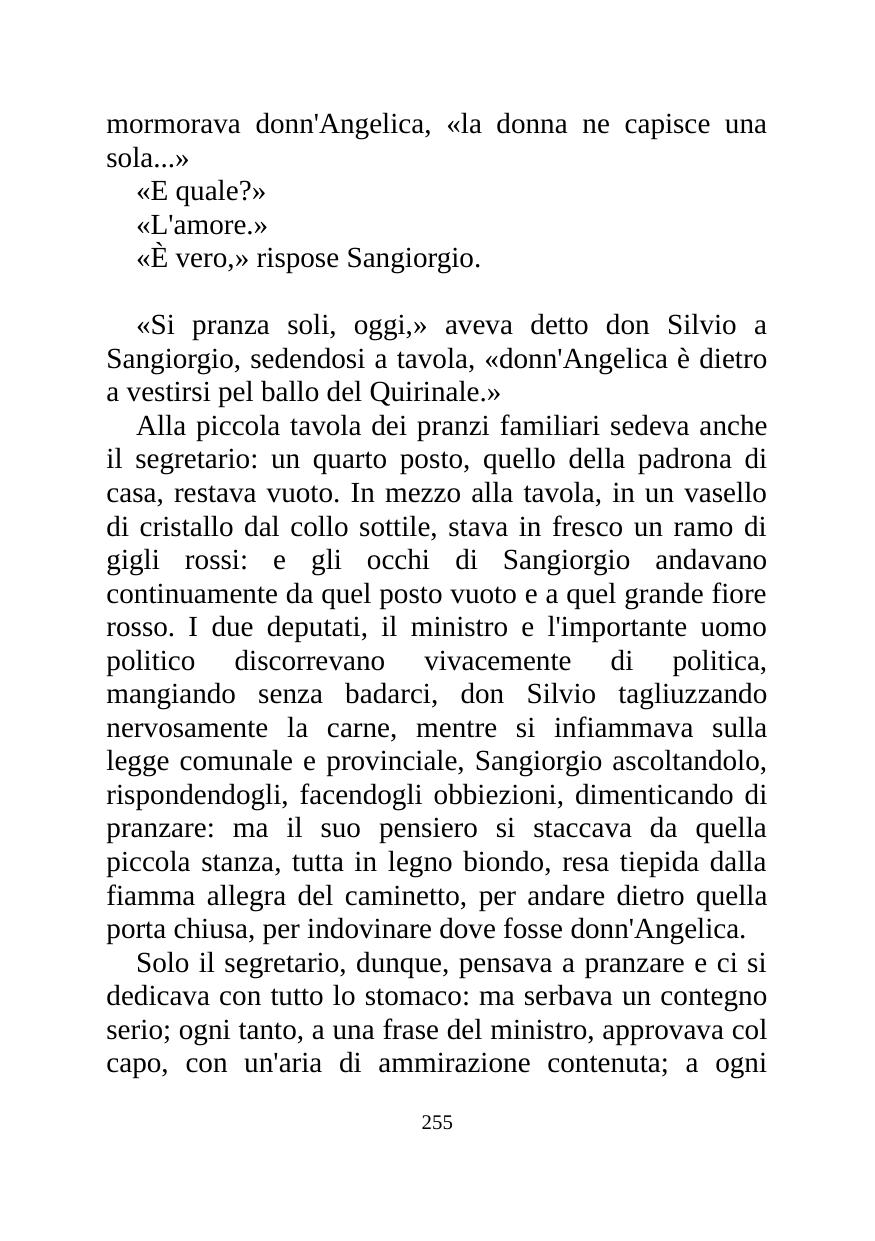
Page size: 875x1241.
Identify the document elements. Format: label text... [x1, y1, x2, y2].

text «E quale?» [106, 173, 768, 207]
text mormorava donn'Angelica, «la donna ne capisce una sola...» [106, 106, 768, 173]
text Solo il segretario, dunque, pensava a pranzare e ci si dedicava con tutto lo stomaco: ma serbava un contegno serio; ogni tanto, a una frase del ministro, approvava col capo, con un'aria di ammirazione contenuta; a ogni [106, 945, 768, 1079]
text «È vero,» rispose Sangiorgio. [106, 240, 768, 274]
text «Si pranza soli, oggi,» aveva detto don Silvio a Sangiorgio, sedendosi a tavola, «donn'Angelica è dietro a vestirsi pel ballo del Quirinale.» [106, 307, 768, 408]
text Alla piccola tavola dei pranzi familiari sedeva anche il segretario: un quarto posto, quello della padrona di casa, restava vuoto. In mezzo alla tavola, in un vasello di cristallo dal collo sottile, stava in fresco un ramo di gigli rossi: e gli occhi di Sangiorgio andavano continuamente da quel posto vuoto e a quel grande fiore rosso. I due deputati, il ministro e l'importante uomo politico discorrevano vivacemente di politica, mangiando senza badarci, don Silvio tagliuzzando nervosamente la carne, mentre si infiammava sulla legge comunale e provinciale, Sangiorgio ascoltandolo, rispondendogli, facendogli obbiezioni, dimenticando di pranzare: ma il suo pensiero si staccava da quella piccola stanza, tutta in legno biondo, resa tiepida dalla fiamma allegra del caminetto, per andare dietro quella porta chiusa, per indovinare dove fosse donn'Angelica. [106, 408, 768, 945]
text «L'amore.» [106, 207, 768, 240]
